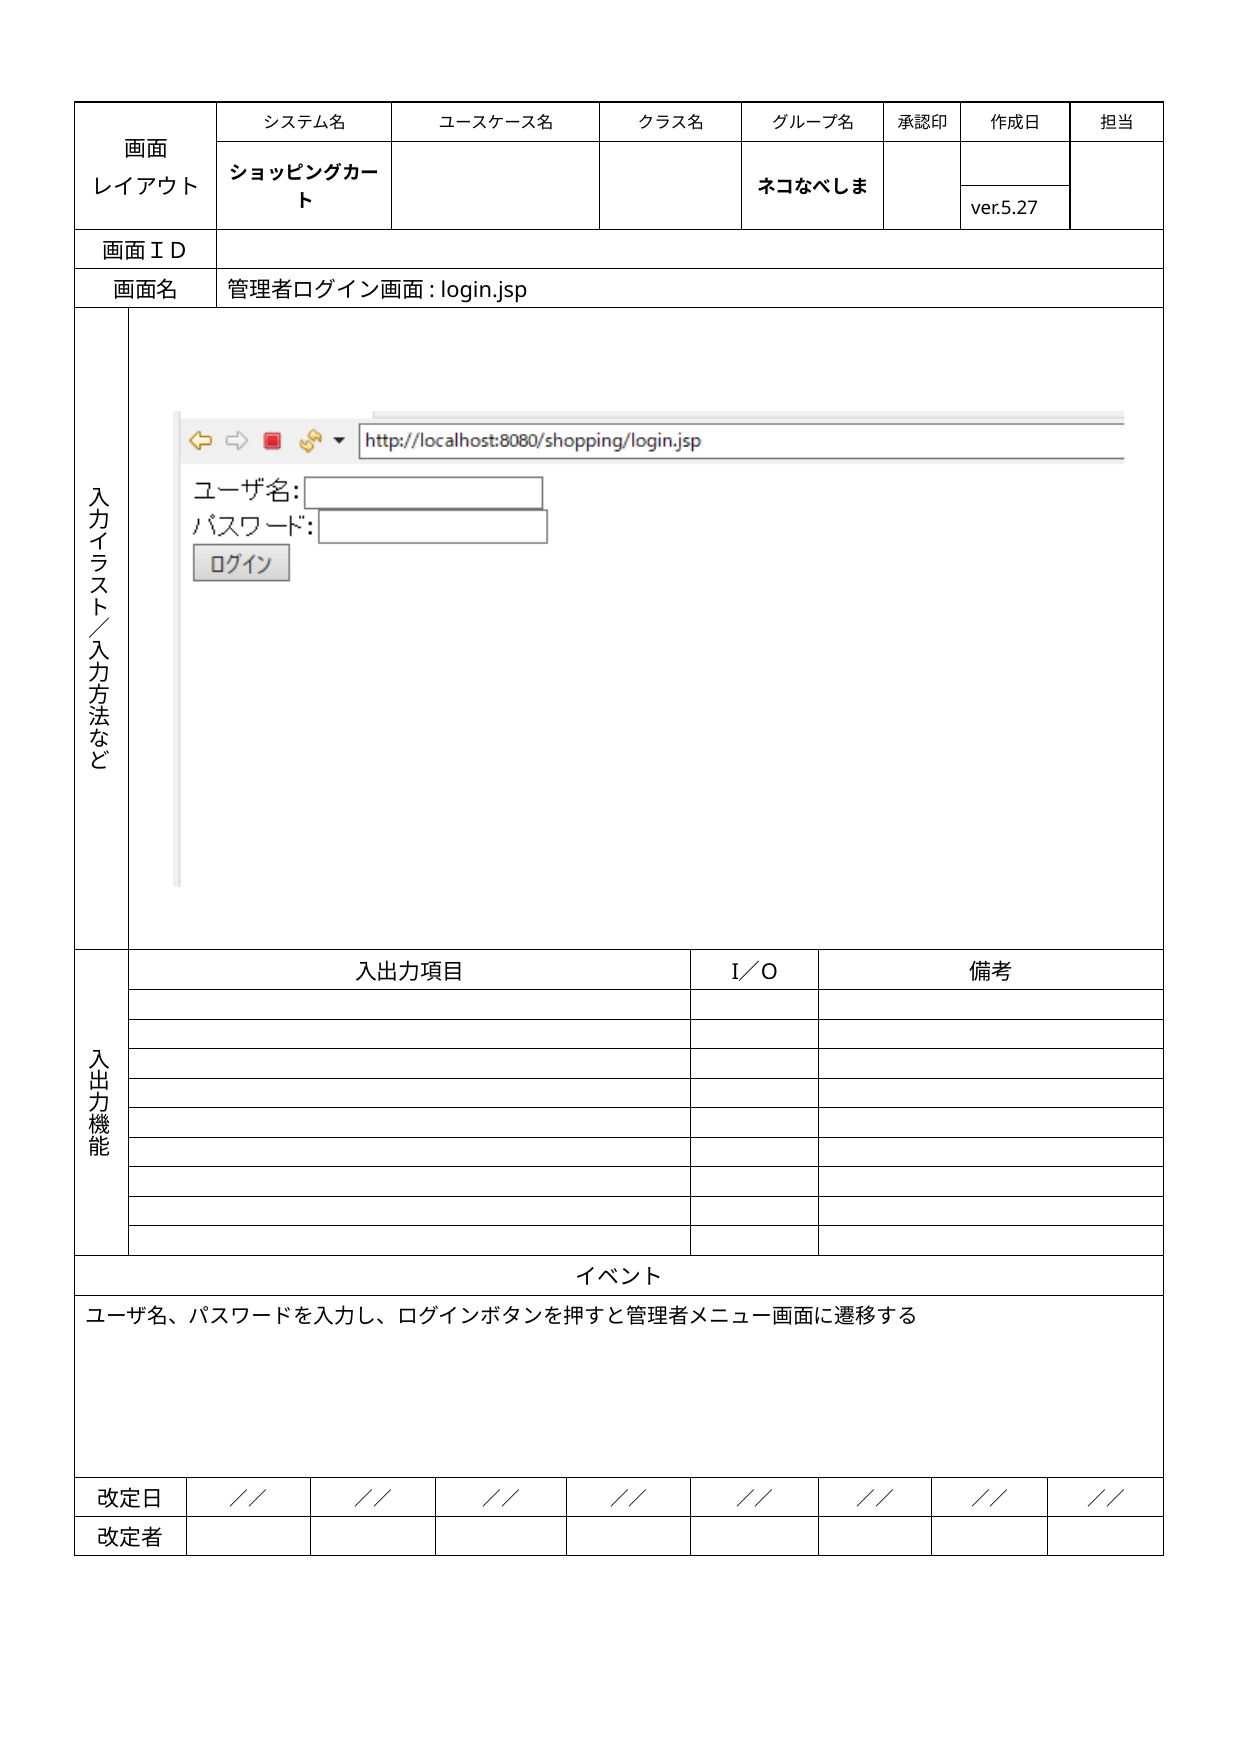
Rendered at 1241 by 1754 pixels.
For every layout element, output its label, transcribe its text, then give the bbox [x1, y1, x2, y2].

table_header 担当 [1071, 103, 1163, 141]
table_cell 画面名 [75, 269, 216, 307]
table_cell [819, 1517, 931, 1555]
table_cell イベント [75, 1256, 1163, 1294]
table_cell [691, 1049, 818, 1078]
table_cell 入出力機能 [75, 950, 128, 1255]
table_header クラス名 [600, 103, 741, 141]
table_cell [311, 1517, 435, 1555]
table_cell [691, 1020, 818, 1048]
table_header 承認印 [884, 103, 960, 141]
table_cell [129, 1079, 690, 1107]
table_cell ver.5.27 [961, 186, 1069, 229]
table_cell [691, 1226, 818, 1255]
table_cell ／／ [819, 1478, 931, 1516]
table_cell [129, 1108, 690, 1137]
table_cell [600, 142, 741, 229]
table_cell ショッピングカート [217, 142, 391, 229]
table_cell [819, 1079, 1163, 1107]
table_cell 入出力項目 [129, 950, 690, 989]
picture [173, 411, 1125, 887]
table_cell [129, 1167, 690, 1196]
table_cell [932, 1517, 1047, 1555]
table_cell [819, 1020, 1163, 1048]
table_cell ユーザ名、パスワードを入力し、ログインボタンを押すと管理者メニュー画面に遷移する [75, 1296, 1163, 1477]
table_cell [129, 1197, 690, 1225]
table_header 作成日 [961, 103, 1069, 141]
table_cell [691, 1108, 818, 1137]
table_cell ／／ [187, 1478, 310, 1516]
table_cell [819, 1108, 1163, 1137]
table_cell [129, 1020, 690, 1048]
table_cell 入力イラスト／入力方法など [75, 308, 128, 949]
table_cell [1048, 1517, 1163, 1555]
table_cell [436, 1517, 566, 1555]
table_cell 備考 [819, 950, 1163, 989]
table_cell [819, 1138, 1163, 1166]
table_cell [819, 990, 1163, 1019]
table_cell ／／ [1048, 1478, 1163, 1516]
table_cell [217, 230, 1163, 268]
table_header システム名 [217, 103, 391, 141]
table_cell 画面ＩＤ [75, 230, 216, 268]
table_cell [691, 990, 818, 1019]
table_cell [691, 1197, 818, 1225]
table_cell [691, 1167, 818, 1196]
table_cell ／／ [436, 1478, 566, 1516]
table_header 画面 レイアウト [75, 103, 216, 229]
table_cell [129, 1138, 690, 1166]
table_cell [567, 1517, 690, 1555]
table_cell 管理者ログイン画面 : login.jsp [217, 269, 1163, 307]
table_cell [129, 1226, 690, 1255]
table_cell [819, 1167, 1163, 1196]
table_cell [819, 1049, 1163, 1078]
table_cell 改定者 [75, 1517, 186, 1555]
table_cell [129, 1049, 690, 1078]
table_header グループ名 [742, 103, 883, 141]
table_cell ／／ [567, 1478, 690, 1516]
table_cell [691, 1138, 818, 1166]
table_cell [819, 1226, 1163, 1255]
table_cell 改定日 [75, 1478, 186, 1516]
table_cell I／O [691, 950, 818, 989]
table_cell [819, 1197, 1163, 1225]
table_header ユースケース名 [392, 103, 599, 141]
table_cell [187, 1517, 310, 1555]
table_cell [392, 142, 599, 229]
table_cell ／／ [691, 1478, 818, 1516]
table_cell [884, 142, 960, 229]
table_cell [129, 308, 1163, 949]
table_cell ネコなべしま [742, 142, 883, 229]
table_cell [691, 1079, 818, 1107]
table_cell [1071, 142, 1163, 229]
table_cell [691, 1517, 818, 1555]
table_cell ／／ [311, 1478, 435, 1516]
table_cell [961, 142, 1069, 185]
table_cell [129, 990, 690, 1019]
table_cell ／／ [932, 1478, 1047, 1516]
